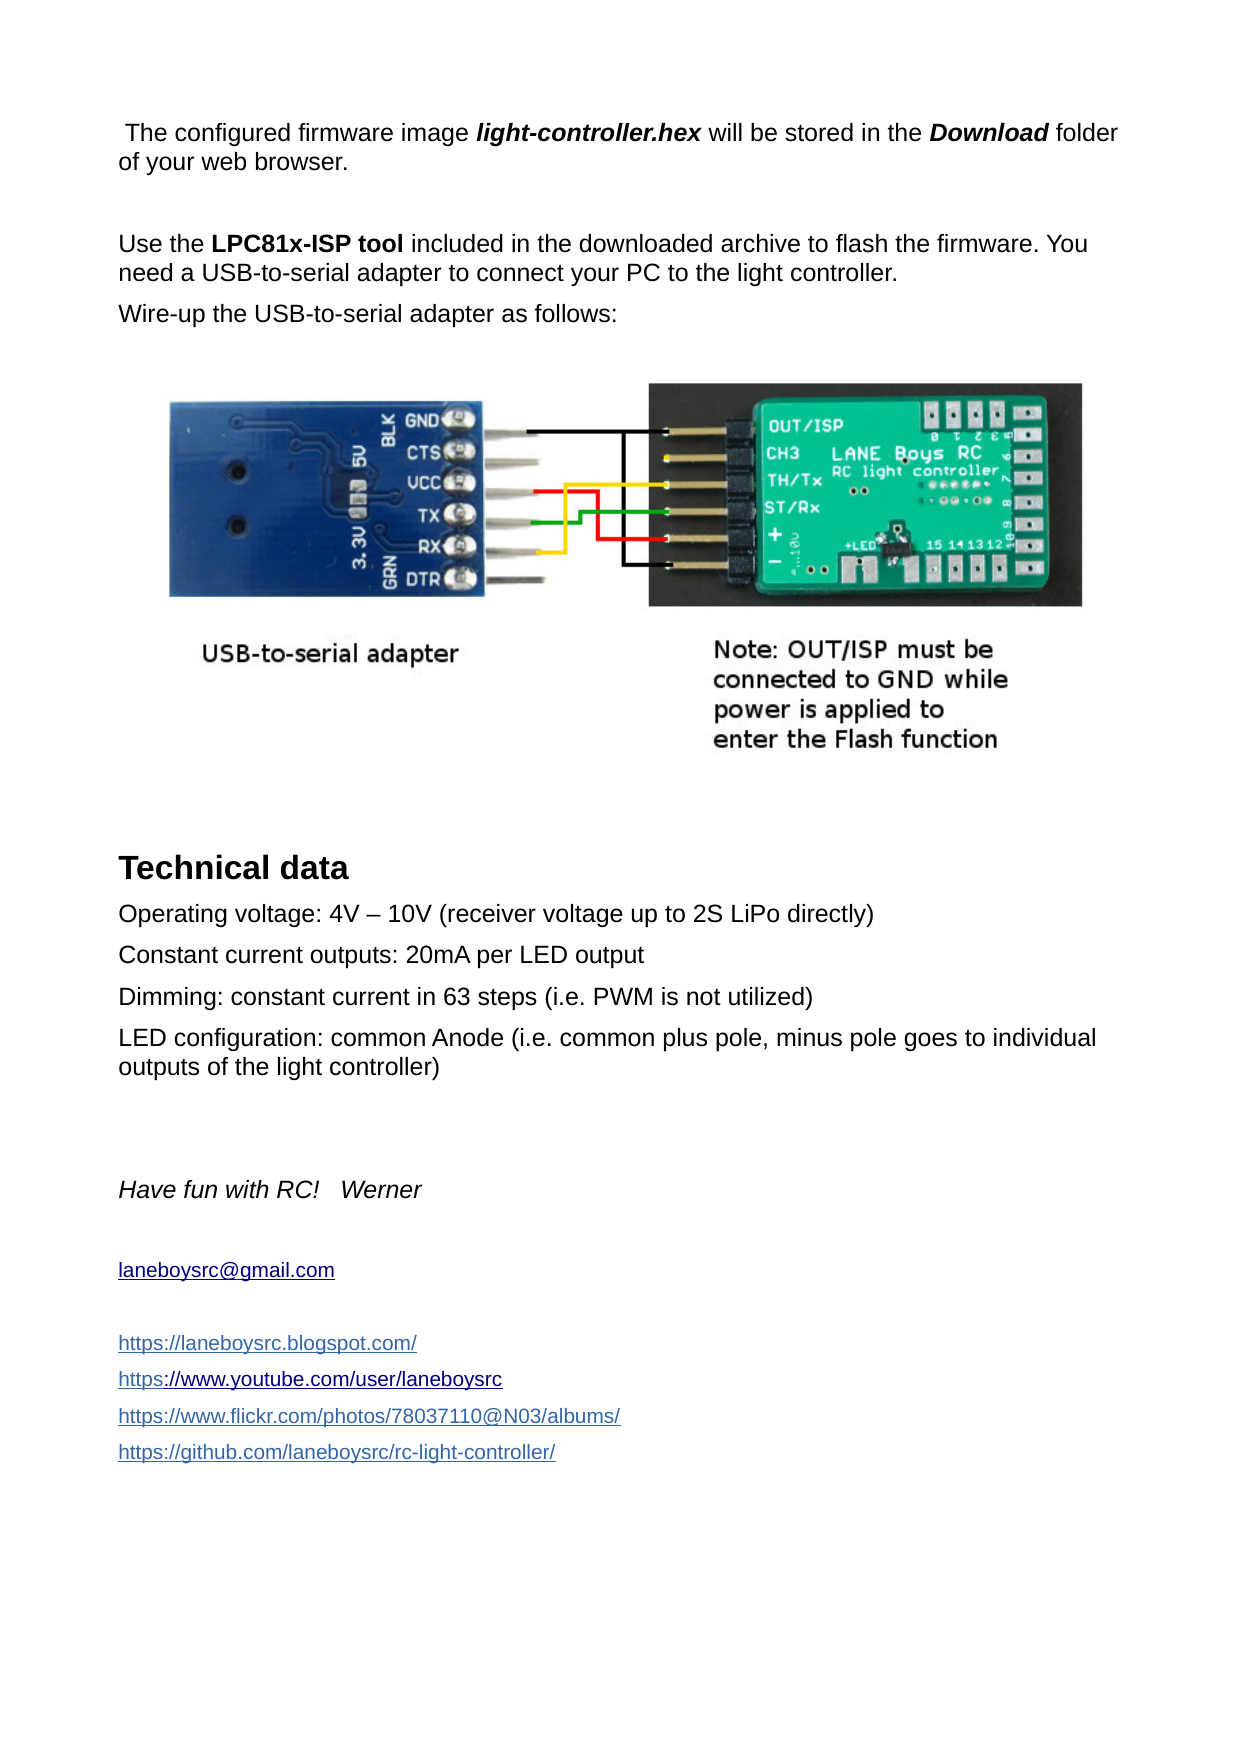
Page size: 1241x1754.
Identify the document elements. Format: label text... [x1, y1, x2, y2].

text laneboysrc@gmail.com [118, 1258, 1122, 1282]
text LED configuration: common Anode (i.e. common plus pole, minus pole goes to individual outputs of the light controller) [118, 1023, 1122, 1080]
text https://laneboysrc.blogspot.com/ [118, 1331, 1122, 1355]
text Constant current outputs: 20mA per LED output [118, 940, 1122, 969]
text The configured firmware image light-controller.hex will be stored in the Download folder of your web browser. [118, 118, 1122, 176]
picture [118, 340, 1123, 782]
text Operating voltage: 4V – 10V (receiver voltage up to 2S LiPo directly) [118, 899, 1122, 928]
text Dimming: constant current in 63 steps (i.e. PWM is not utilized) [118, 982, 1122, 1010]
text https://www.youtube.com/user/laneboysrc [118, 1367, 1122, 1391]
text https://github.com/laneboysrc/rc-light-controller/ [118, 1440, 1122, 1464]
subtitle Technical data [118, 848, 1122, 887]
text https://www.flickr.com/photos/78037110@N03/albums/ [118, 1404, 1122, 1428]
text Use the LPC81x-ISP tool included in the downloaded archive to flash the firmware. You need a USB-to-serial adapter to connect your PC to the light controller. [118, 229, 1122, 287]
text Have fun with RC! Werner [118, 1175, 1122, 1204]
text Wire-up the USB-to-serial adapter as follows: [118, 299, 1122, 328]
